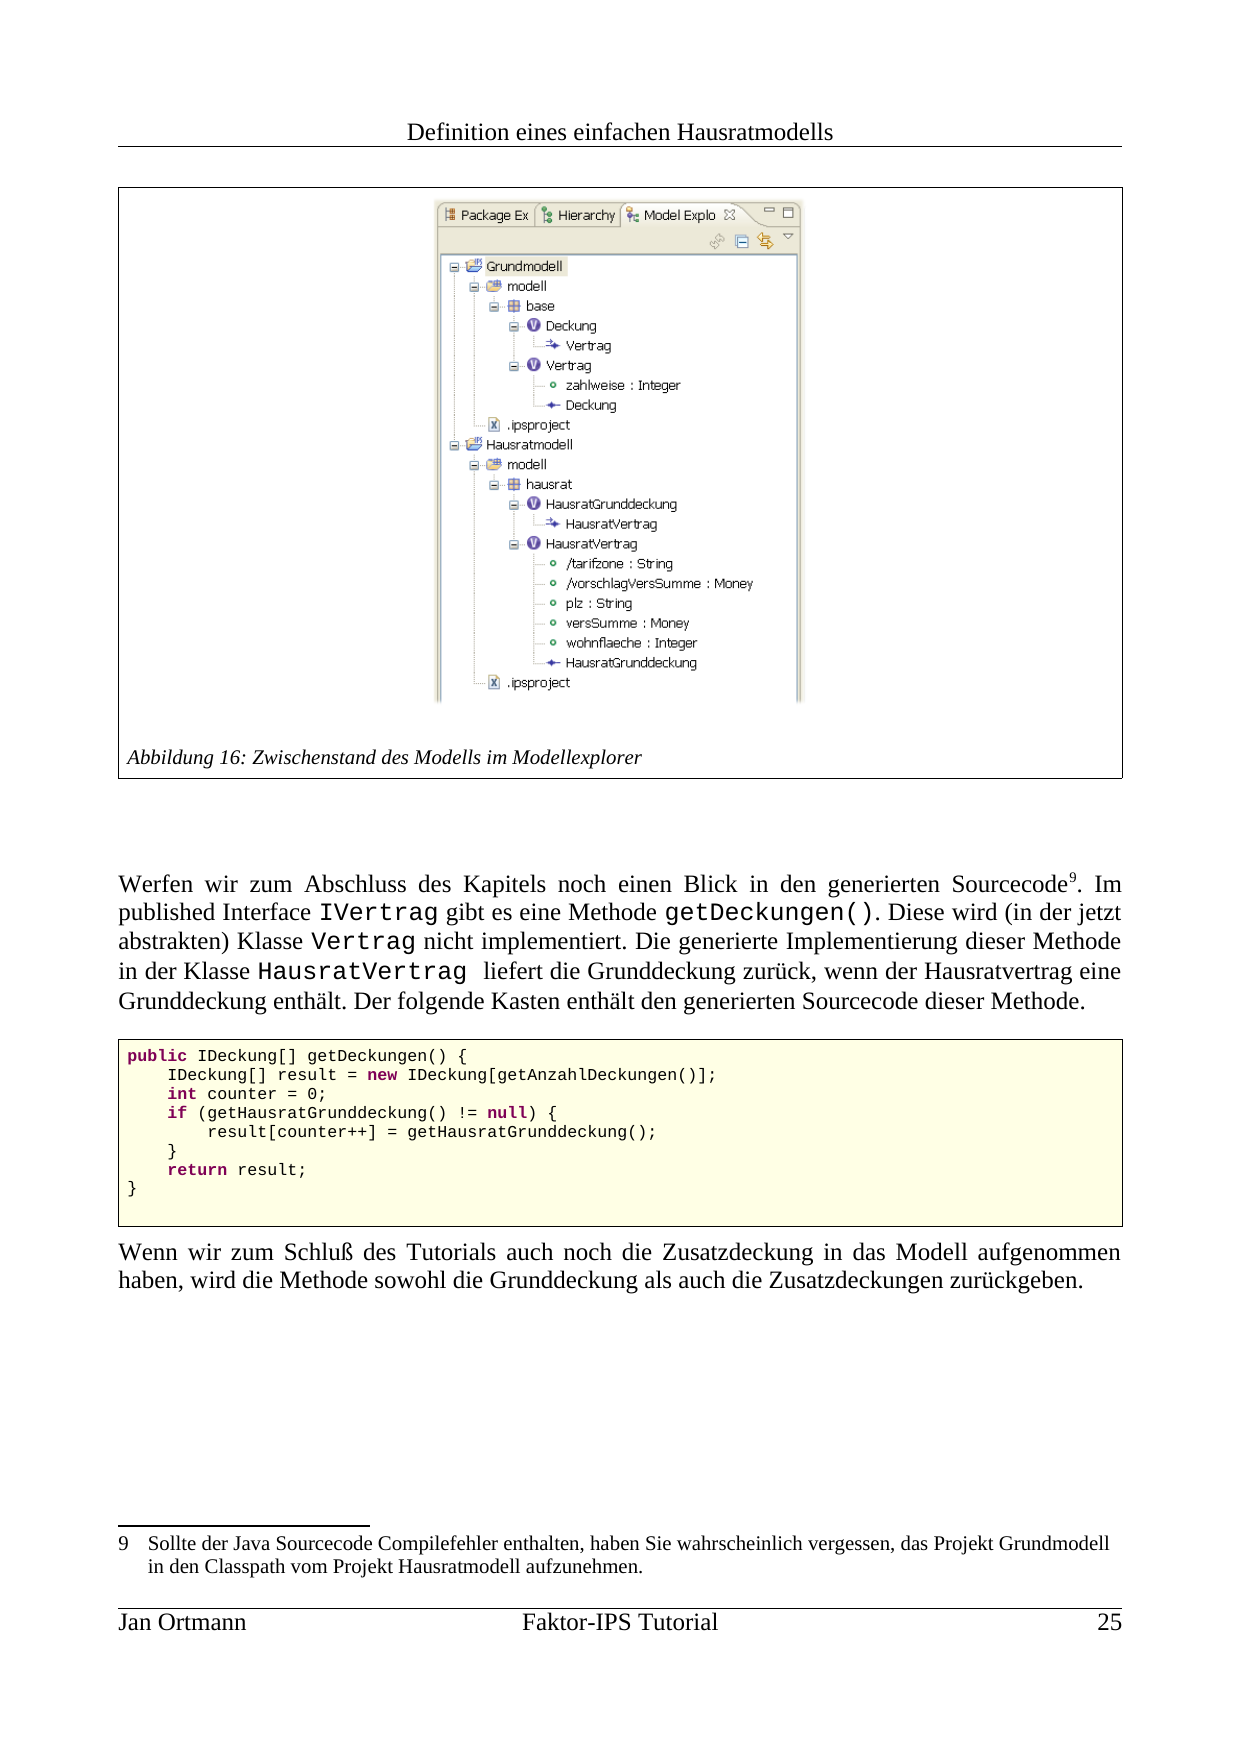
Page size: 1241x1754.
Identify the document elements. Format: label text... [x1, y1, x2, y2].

text int counter = 0; [127, 1086, 1113, 1104]
text Abbildung 16: Zwischenstand des Modells im Modellexplorer [127, 746, 1113, 769]
text Werfen wir zum Abschluss des Kapitels noch einen Blick in den generierten Sourcecode. Im published Interface IVertrag gibt es eine Methode getDeckungen(). Diese wird (in der jetzt abstrakten) Klasse Vertrag nicht implementiert. Die generierte Implementierung dieser Methode in der Klasse HausratVertrag liefert die Grunddeckung zurück, wenn der Hausratvertrag eine Grunddeckung enthält. Der folgende Kasten enthält den generierten Sourcecode dieser Methode. [118, 870, 1122, 1015]
text [118, 1027, 1122, 1039]
text [119, 1040, 1122, 1226]
text } [127, 1142, 1113, 1161]
text Sollte der Java Sourcecode Compilefehler enthalten, haben Sie wahrscheinlich vergessen, das Projekt Grundmodell in den Classpath vom Projekt Hausratmodell aufzunehmen. [118, 1532, 1122, 1578]
text return result; [127, 1161, 1113, 1180]
text if (getHausratGrunddeckung() != null) { [127, 1104, 1113, 1123]
picture [433, 196, 807, 706]
text IDeckung[] result = new IDeckung[getAnzahlDeckungen()]; [127, 1067, 1113, 1086]
text Wenn wir zum Schluß des Tutorials auch noch die Zusatzdeckung in das Modell aufgenommen haben, wird die Methode sowohl die Grunddeckung als auch die Zusatzdeckungen zurückgeben. [118, 1227, 1122, 1294]
text } [127, 1180, 1113, 1199]
text public IDeckung[] getDeckungen() { [127, 1048, 1113, 1067]
text result[counter++] = getHausratGrunddeckung(); [127, 1123, 1113, 1142]
